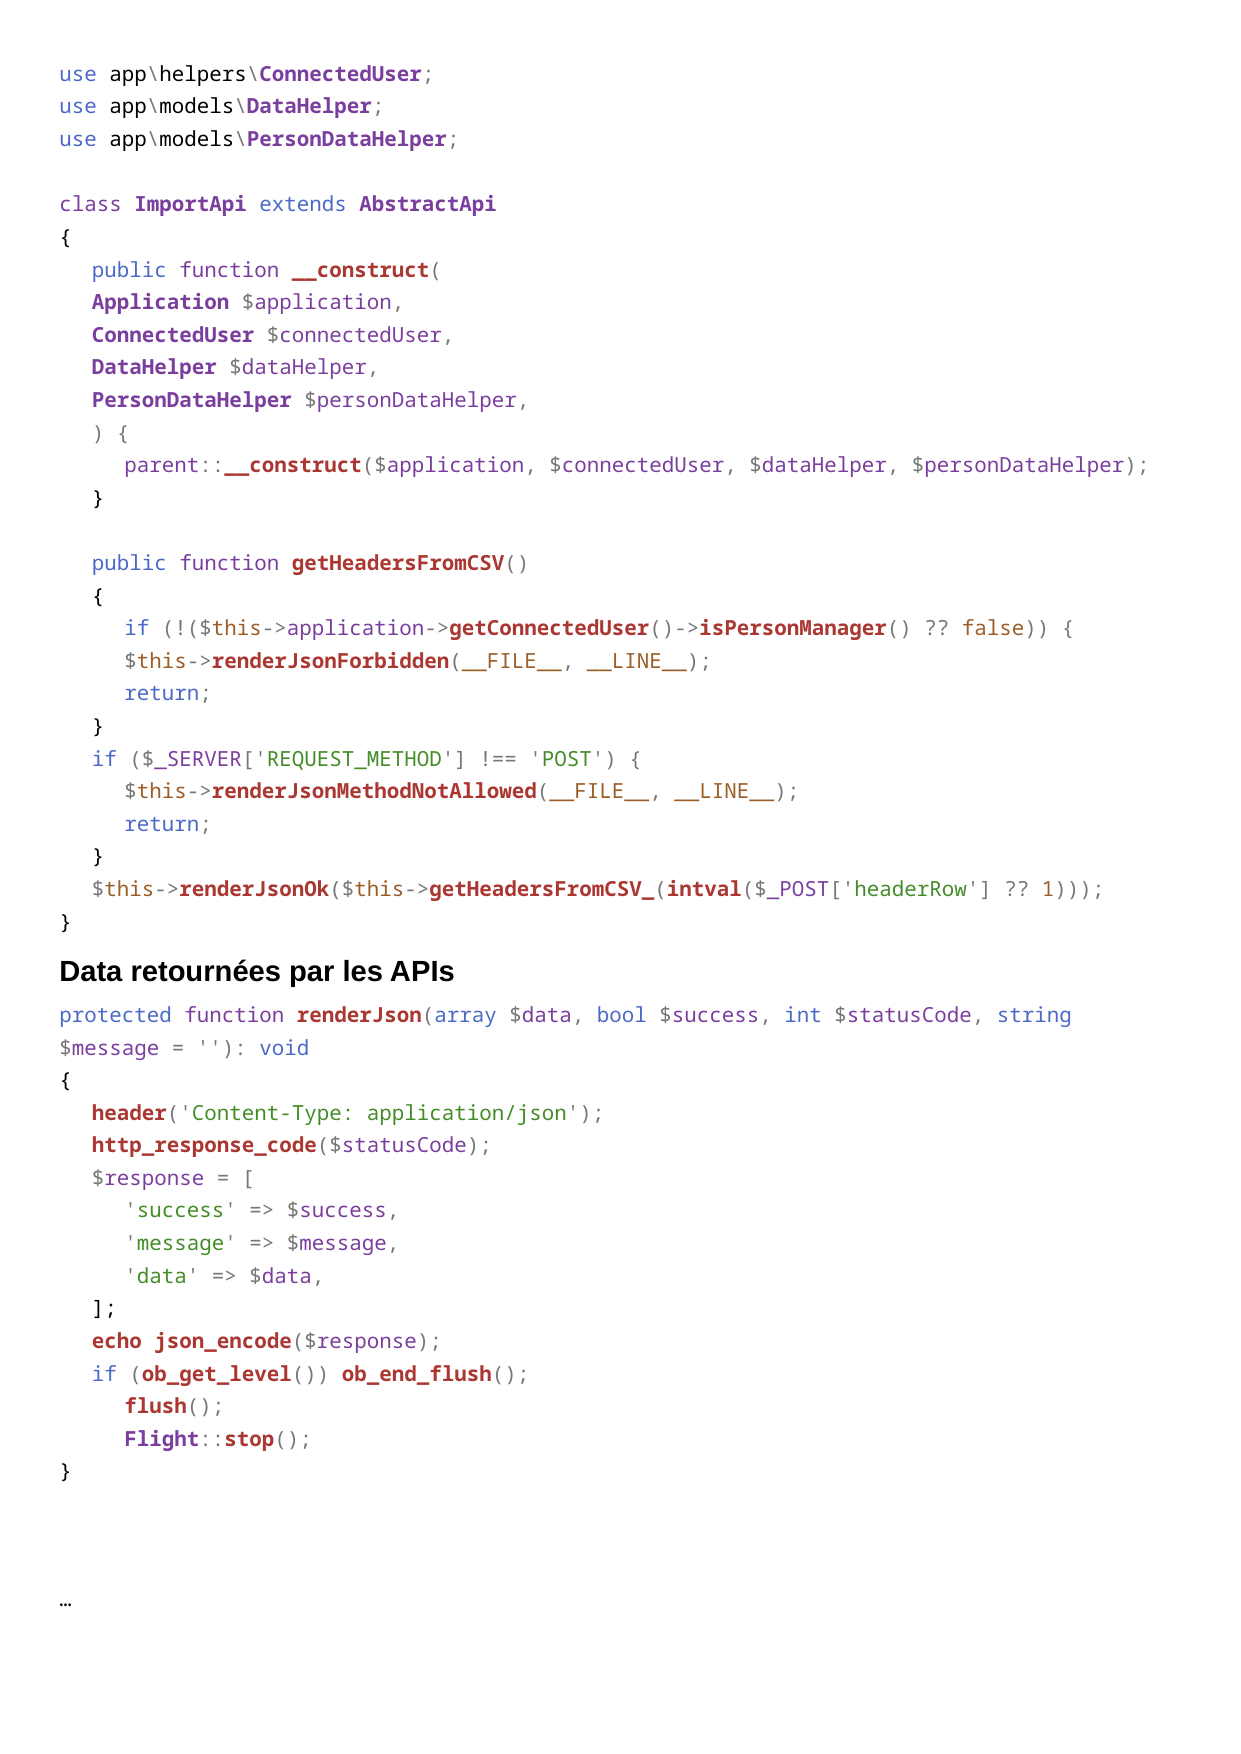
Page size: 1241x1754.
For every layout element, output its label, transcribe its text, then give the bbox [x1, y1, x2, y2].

text if (ob_get_level()) ob_end_flush(); [59, 1359, 1181, 1387]
text echo json_encode($response); [59, 1326, 1181, 1354]
text } [59, 842, 1181, 870]
text Application $application, [59, 287, 1181, 316]
text } [59, 711, 1181, 739]
text Flight::stop(); [59, 1424, 1181, 1452]
text use app\models\PersonDataHelper; [59, 124, 1181, 153]
text return; [59, 809, 1181, 837]
text } [59, 1456, 1181, 1485]
text class ImportApi extends AbstractApi [59, 189, 1181, 218]
text $this->renderJsonForbidden(__FILE__, __LINE__); [59, 646, 1181, 674]
text ) { [59, 418, 1181, 446]
text { [59, 222, 1181, 251]
text if (!($this->application->getConnectedUser()->isPersonManager() ?? false)) { [59, 613, 1181, 642]
text public function getHeadersFromCSV() [59, 548, 1181, 577]
text 'data' => $data, [59, 1261, 1181, 1289]
text protected function renderJson(array $data, bool $success, int $statusCode, string $message = ''): void [59, 1000, 1181, 1061]
subtitle Data retournées par les APIs [59, 954, 1181, 987]
text header('Content-Type: application/json'); [59, 1098, 1181, 1126]
text parent::__construct($application, $connectedUser, $dataHelper, $personDataHelper); [59, 450, 1181, 479]
text $response = [ [59, 1163, 1181, 1191]
text use app\models\DataHelper; [59, 92, 1181, 120]
text use app\helpers\ConnectedUser; [59, 59, 1181, 87]
text 'message' => $message, [59, 1228, 1181, 1257]
text $this->renderJsonMethodNotAllowed(__FILE__, __LINE__); [59, 776, 1181, 805]
text ConnectedUser $connectedUser, [59, 320, 1181, 348]
text ]; [59, 1293, 1181, 1322]
text { [59, 581, 1181, 609]
text } [59, 483, 1181, 511]
text flush(); [59, 1391, 1181, 1420]
text … [59, 1584, 1181, 1613]
text $this->renderJsonOk($this->getHeadersFromCSV_(intval($_POST['headerRow'] ?? 1))); [59, 874, 1181, 903]
text PersonDataHelper $personDataHelper, [59, 385, 1181, 413]
text http_response_code($statusCode); [59, 1130, 1181, 1159]
text } [59, 907, 1181, 935]
text public function __construct( [59, 255, 1181, 283]
text if ($_SERVER['REQUEST_METHOD'] !== 'POST') { [59, 744, 1181, 772]
text { [59, 1065, 1181, 1094]
text DataHelper $dataHelper, [59, 352, 1181, 381]
text 'success' => $success, [59, 1196, 1181, 1224]
text return; [59, 678, 1181, 707]
